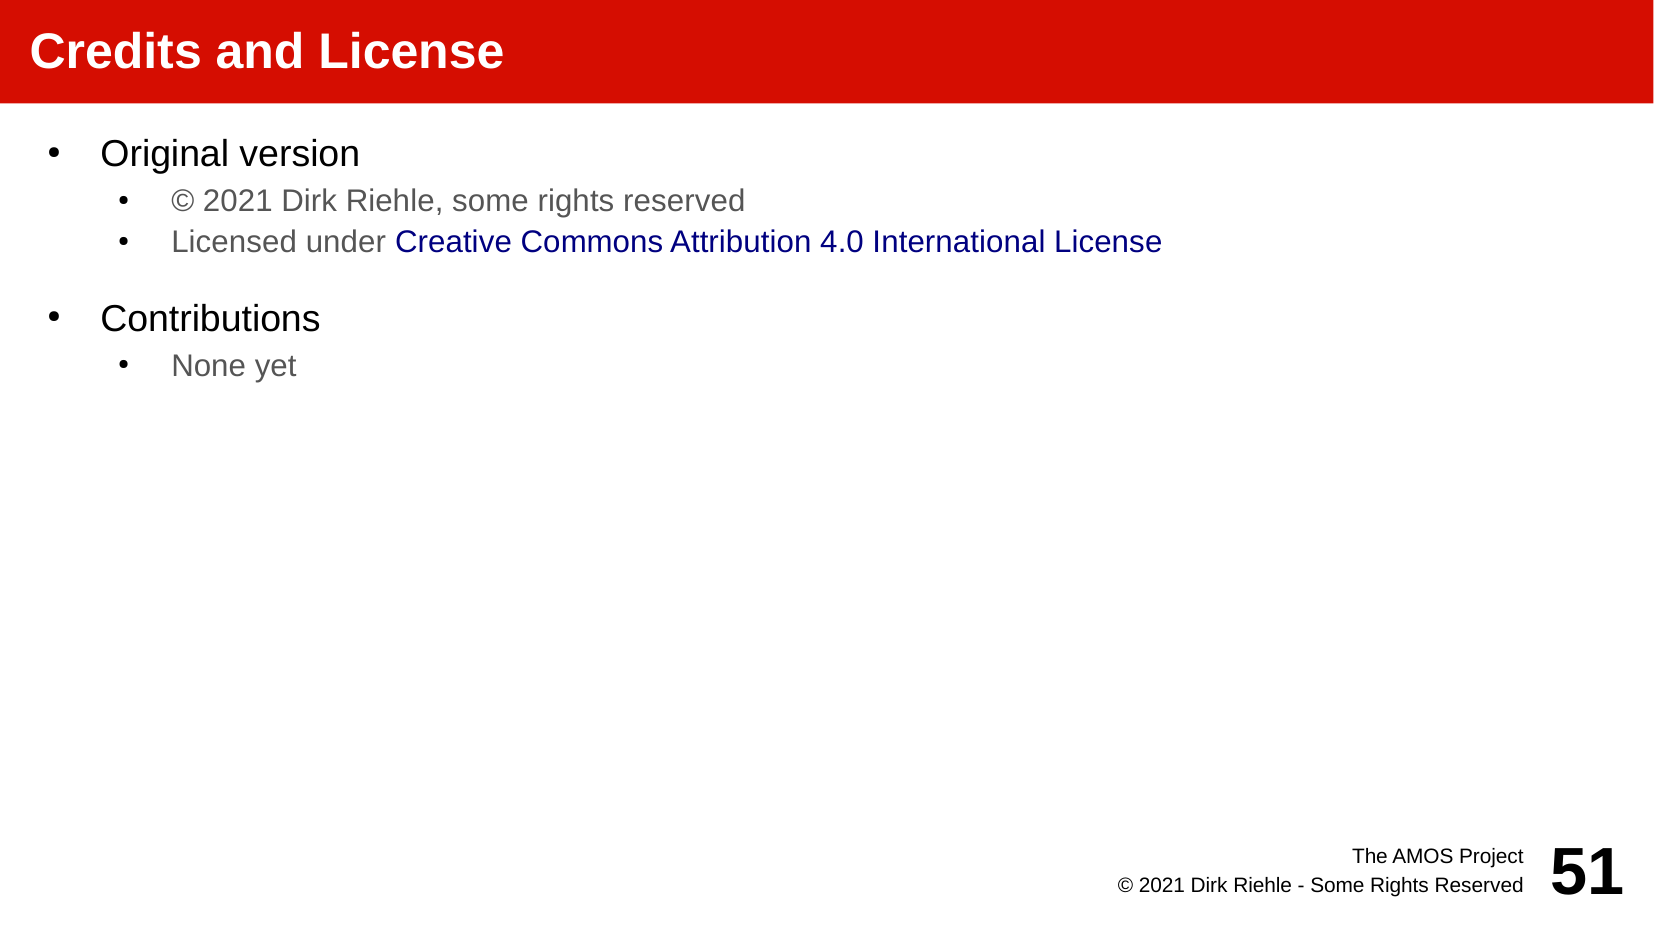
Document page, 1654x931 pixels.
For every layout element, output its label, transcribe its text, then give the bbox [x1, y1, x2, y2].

list Original version © 2021 Dirk Riehle, some rights reserved Licensed under Creative Commons Attribution 4.0 International License Contributions None yet [29, 132, 1625, 813]
title Credits and License [0, 0, 1654, 104]
